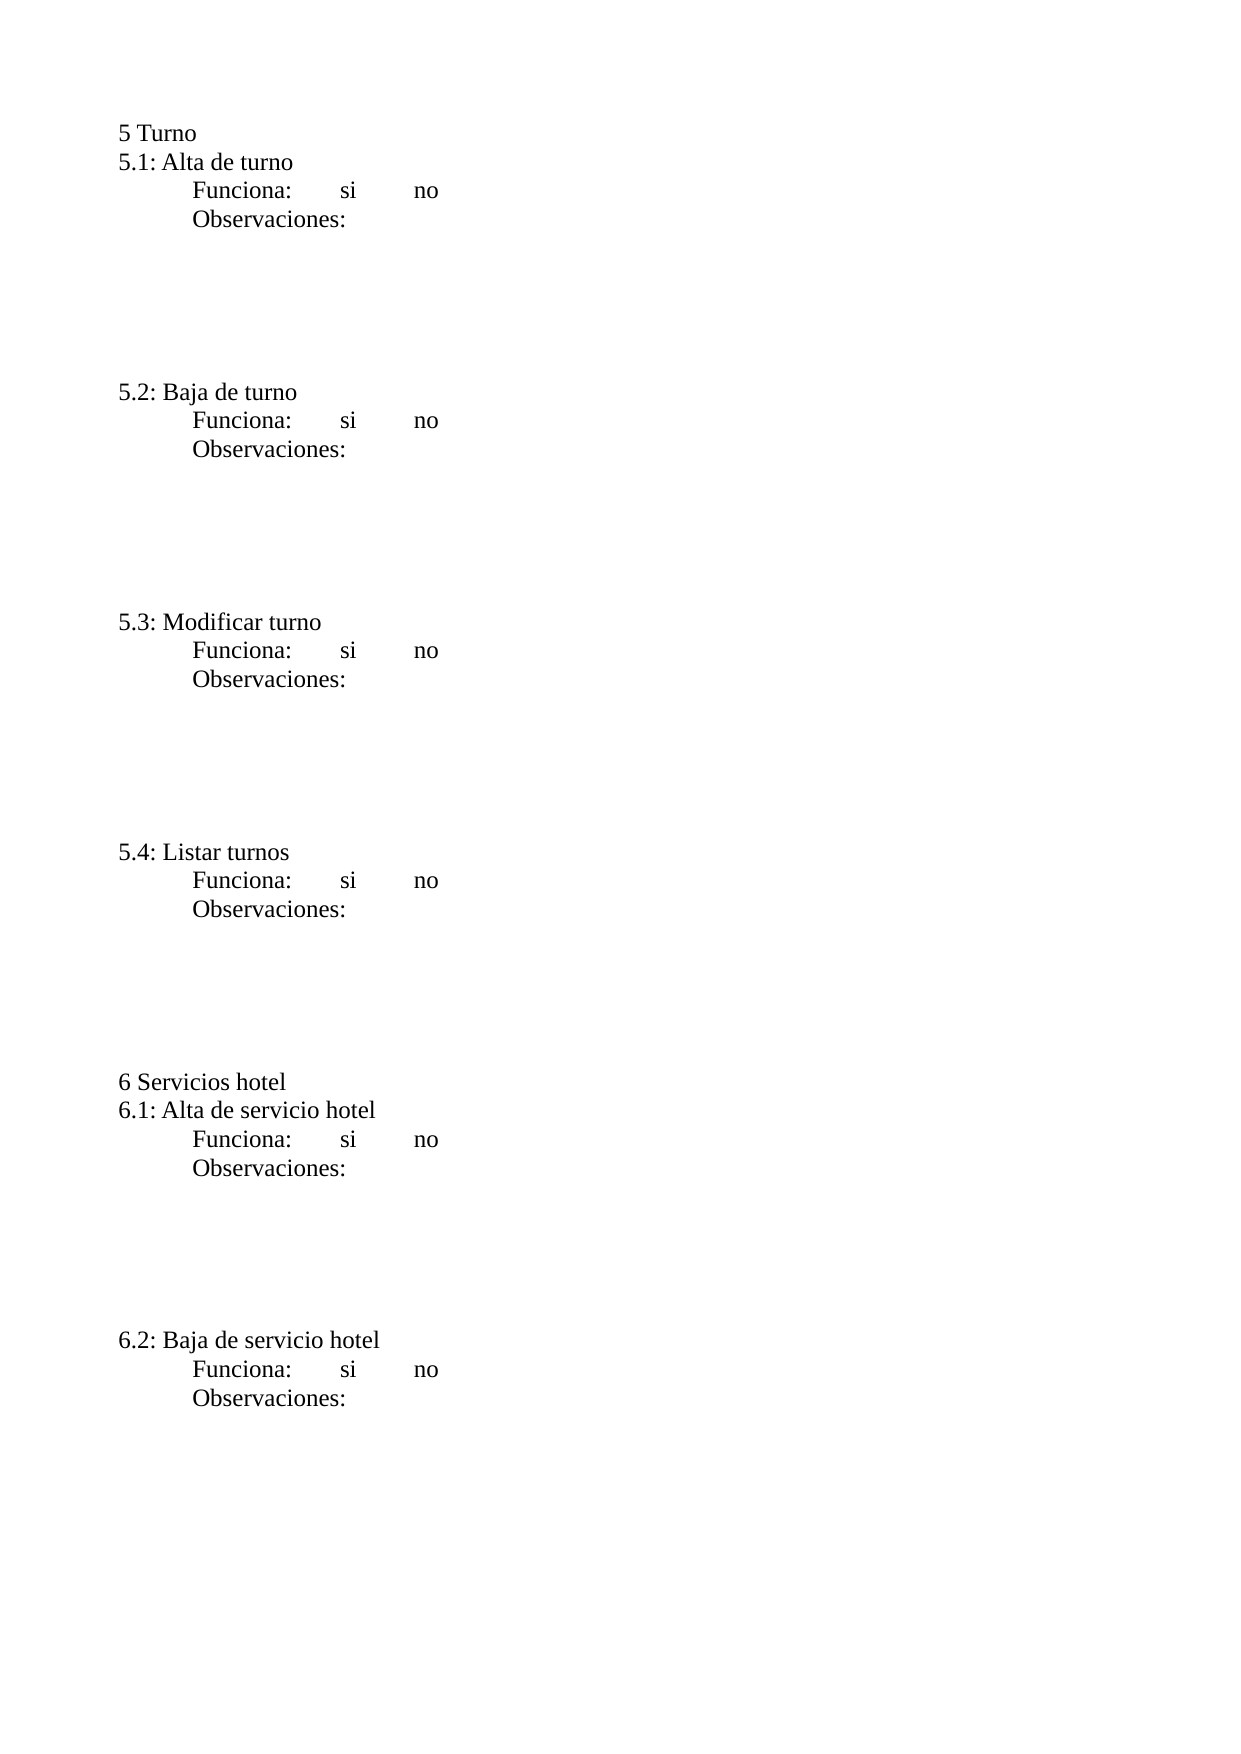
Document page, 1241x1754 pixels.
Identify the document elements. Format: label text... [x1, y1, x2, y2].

text 5.1: Alta de turno [118, 147, 1122, 176]
text 5.2: Baja de turno [118, 377, 1122, 406]
text Observaciones: [118, 1153, 1122, 1182]
text Funciona: si no [118, 406, 1122, 434]
text 6 Servicios hotel [118, 1067, 1122, 1096]
text Funciona: si no [118, 636, 1122, 664]
text Observaciones: [118, 894, 1122, 923]
text 6.1: Alta de servicio hotel [118, 1096, 1122, 1124]
text Funciona: si no [118, 176, 1122, 204]
text Observaciones: [118, 204, 1122, 233]
text Funciona: si no [118, 866, 1122, 894]
text Funciona: si no [118, 1124, 1122, 1153]
text 5.4: Listar turnos [118, 837, 1122, 866]
text 5.3: Modificar turno [118, 607, 1122, 636]
text 6.2: Baja de servicio hotel [118, 1326, 1122, 1354]
text Observaciones: [118, 1383, 1122, 1412]
text Observaciones: [118, 664, 1122, 693]
text Funciona: si no [118, 1354, 1122, 1383]
text Observaciones: [118, 434, 1122, 463]
text 5 Turno [118, 118, 1122, 147]
